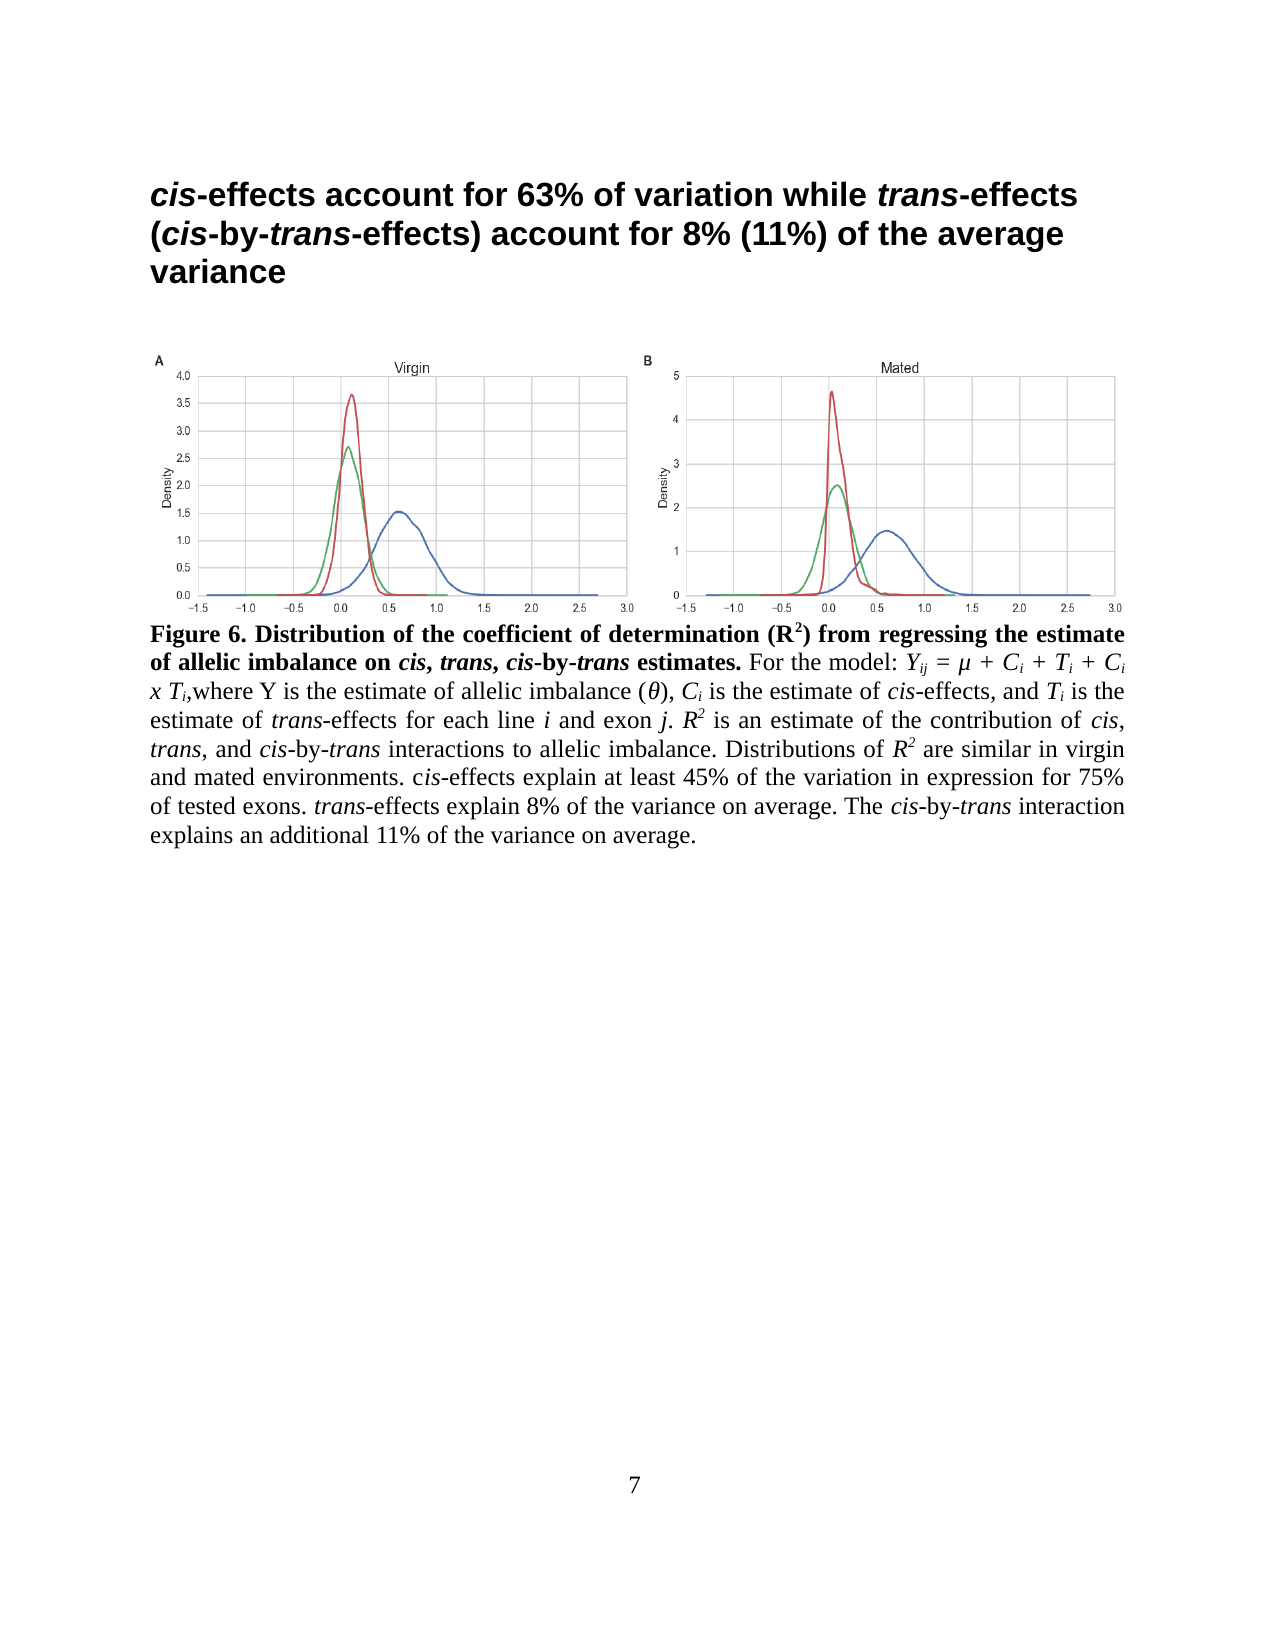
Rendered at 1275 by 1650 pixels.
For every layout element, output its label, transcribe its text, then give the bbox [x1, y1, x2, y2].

subtitle cis-effects account for 63% of variation while trans-effects (cis-by-trans-effects) account for 8% (11%) of the average variance [150, 175, 1125, 291]
text Figure 6. Distribution of the coefficient of determination (R2) from regressing the estimate of allelic imbalance on cis, trans, cis-by-trans estimates. For the model: Yij = μ + Ci + Ti + Ci x Ti,where Y is the estimate of allelic imbalance (θ), Ci is the estimate of cis-effects, and Ti is the estimate of trans-effects for each line i and exon j. R2 is an estimate of the contribution of cis, trans, and cis-by-trans interactions to allelic imbalance. Distributions of R2 are similar in virgin and mated environments. cis-effects explain at least 45% of the variation in expression for 75% of tested exons. trans-effects explain 8% of the variance on average. The cis-by-trans interaction explains an additional 11% of the variance on average. [150, 619, 1125, 849]
picture [150, 350, 1125, 619]
